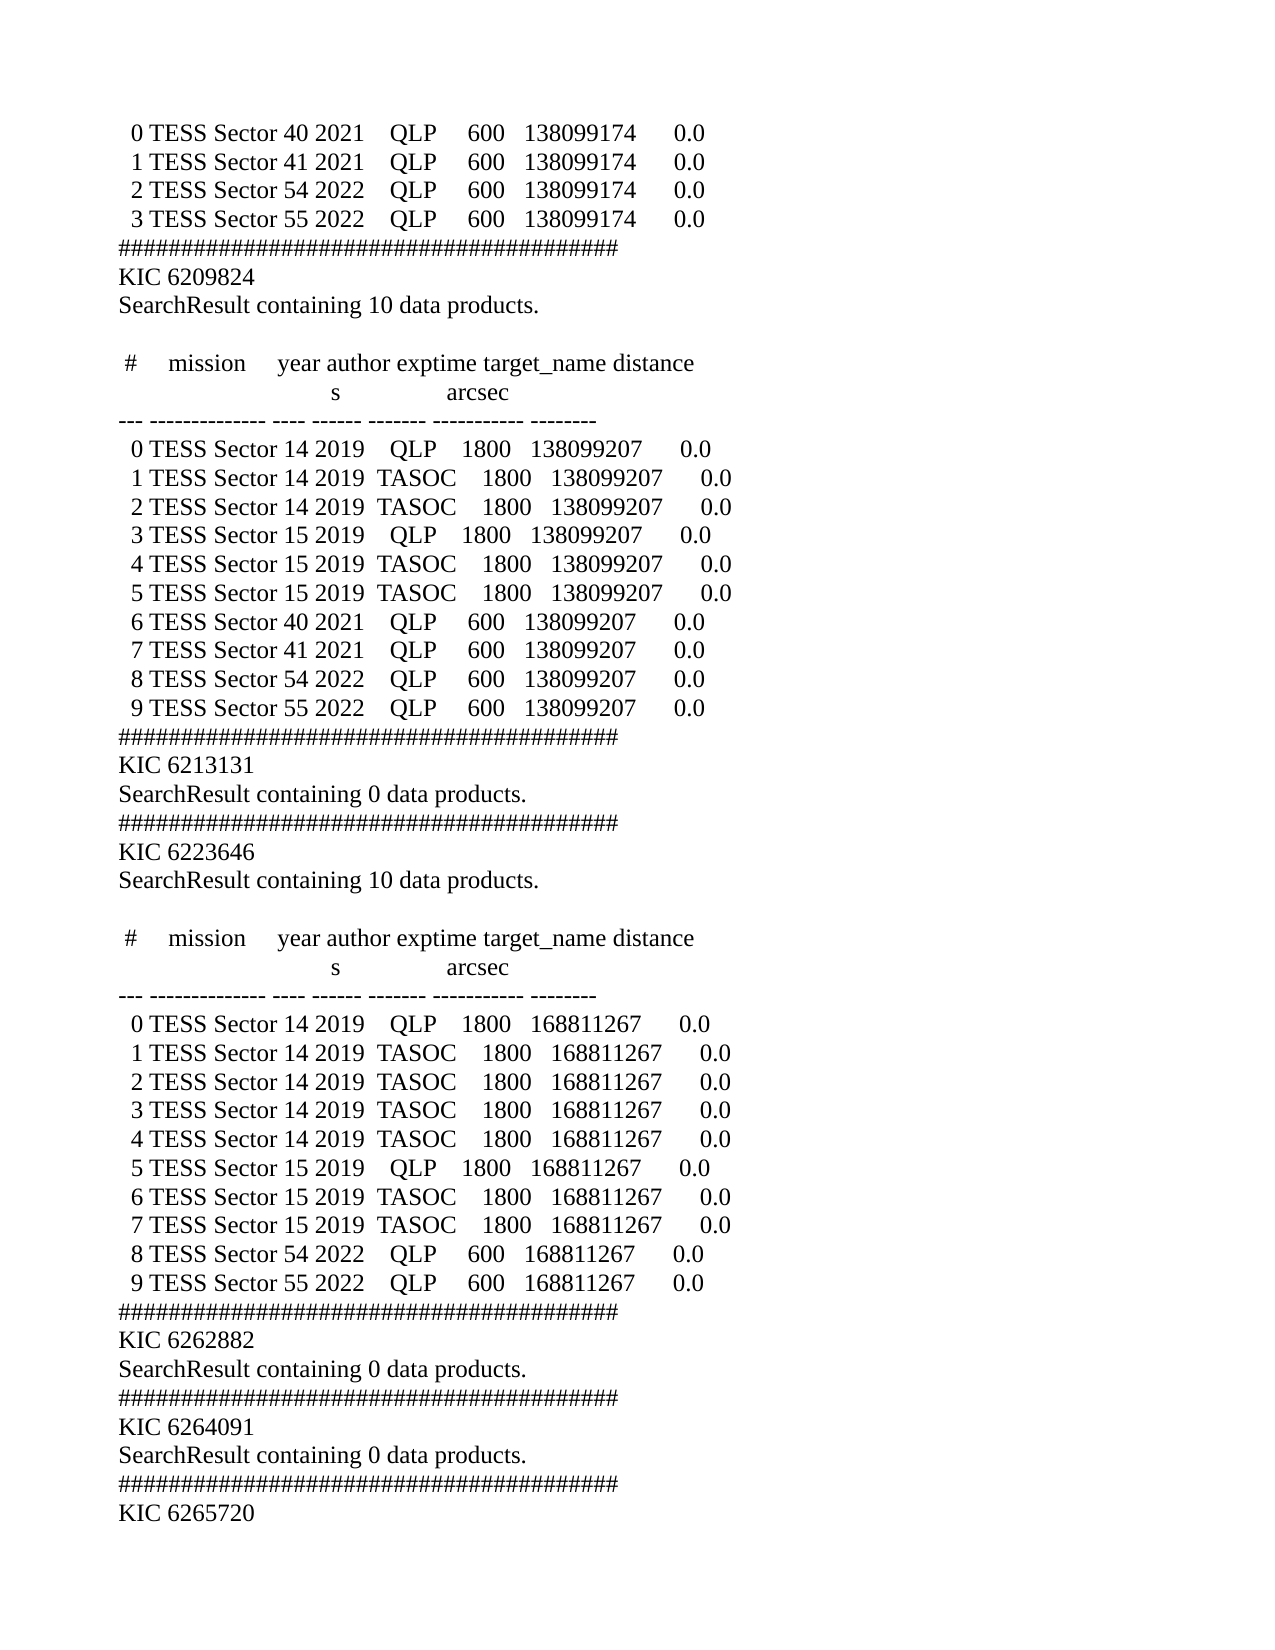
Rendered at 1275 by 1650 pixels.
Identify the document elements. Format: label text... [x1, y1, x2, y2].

text ######################################## [118, 1469, 1157, 1498]
text 0 TESS Sector 14 2019 QLP 1800 138099207 0.0 [118, 434, 1157, 463]
text 3 TESS Sector 55 2022 QLP 600 138099174 0.0 [118, 204, 1157, 233]
text KIC 6262882 [118, 1326, 1157, 1354]
text SearchResult containing 10 data products. [118, 291, 1157, 319]
text 7 TESS Sector 41 2021 QLP 600 138099207 0.0 [118, 636, 1157, 664]
text ######################################## [118, 233, 1157, 262]
text KIC 6213131 [118, 751, 1157, 779]
text KIC 6265720 [118, 1498, 1157, 1527]
text 2 TESS Sector 14 2019 TASOC 1800 168811267 0.0 [118, 1067, 1157, 1096]
text SearchResult containing 10 data products. [118, 866, 1157, 894]
text 1 TESS Sector 14 2019 TASOC 1800 168811267 0.0 [118, 1038, 1157, 1067]
text 5 TESS Sector 15 2019 TASOC 1800 138099207 0.0 [118, 578, 1157, 607]
text ######################################## [118, 1383, 1157, 1412]
text 3 TESS Sector 14 2019 TASOC 1800 168811267 0.0 [118, 1096, 1157, 1124]
text SearchResult containing 0 data products. [118, 1441, 1157, 1469]
text SearchResult containing 0 data products. [118, 1354, 1157, 1383]
text s arcsec [118, 377, 1157, 406]
text KIC 6209824 [118, 262, 1157, 291]
text 4 TESS Sector 15 2019 TASOC 1800 138099207 0.0 [118, 549, 1157, 578]
text --- -------------- ---- ------ ------- ----------- -------- [118, 406, 1157, 434]
text 5 TESS Sector 15 2019 QLP 1800 168811267 0.0 [118, 1153, 1157, 1182]
text KIC 6223646 [118, 837, 1157, 866]
text 0 TESS Sector 14 2019 QLP 1800 168811267 0.0 [118, 1009, 1157, 1038]
text 1 TESS Sector 14 2019 TASOC 1800 138099207 0.0 [118, 463, 1157, 492]
text ######################################## [118, 808, 1157, 837]
text 9 TESS Sector 55 2022 QLP 600 168811267 0.0 [118, 1268, 1157, 1297]
text 6 TESS Sector 15 2019 TASOC 1800 168811267 0.0 [118, 1182, 1157, 1211]
text 2 TESS Sector 14 2019 TASOC 1800 138099207 0.0 [118, 492, 1157, 521]
text 1 TESS Sector 41 2021 QLP 600 138099174 0.0 [118, 147, 1157, 176]
text 3 TESS Sector 15 2019 QLP 1800 138099207 0.0 [118, 521, 1157, 549]
text 6 TESS Sector 40 2021 QLP 600 138099207 0.0 [118, 607, 1157, 636]
text 9 TESS Sector 55 2022 QLP 600 138099207 0.0 [118, 693, 1157, 722]
text 8 TESS Sector 54 2022 QLP 600 168811267 0.0 [118, 1239, 1157, 1268]
text ######################################## [118, 722, 1157, 751]
text # mission year author exptime target_name distance [118, 923, 1157, 952]
text ######################################## [118, 1297, 1157, 1326]
text SearchResult containing 0 data products. [118, 779, 1157, 808]
text s arcsec [118, 952, 1157, 981]
text KIC 6264091 [118, 1412, 1157, 1441]
text 4 TESS Sector 14 2019 TASOC 1800 168811267 0.0 [118, 1124, 1157, 1153]
text 7 TESS Sector 15 2019 TASOC 1800 168811267 0.0 [118, 1211, 1157, 1239]
text --- -------------- ---- ------ ------- ----------- -------- [118, 981, 1157, 1009]
text 0 TESS Sector 40 2021 QLP 600 138099174 0.0 [118, 118, 1157, 147]
text 2 TESS Sector 54 2022 QLP 600 138099174 0.0 [118, 176, 1157, 204]
text 8 TESS Sector 54 2022 QLP 600 138099207 0.0 [118, 664, 1157, 693]
text # mission year author exptime target_name distance [118, 348, 1157, 377]
